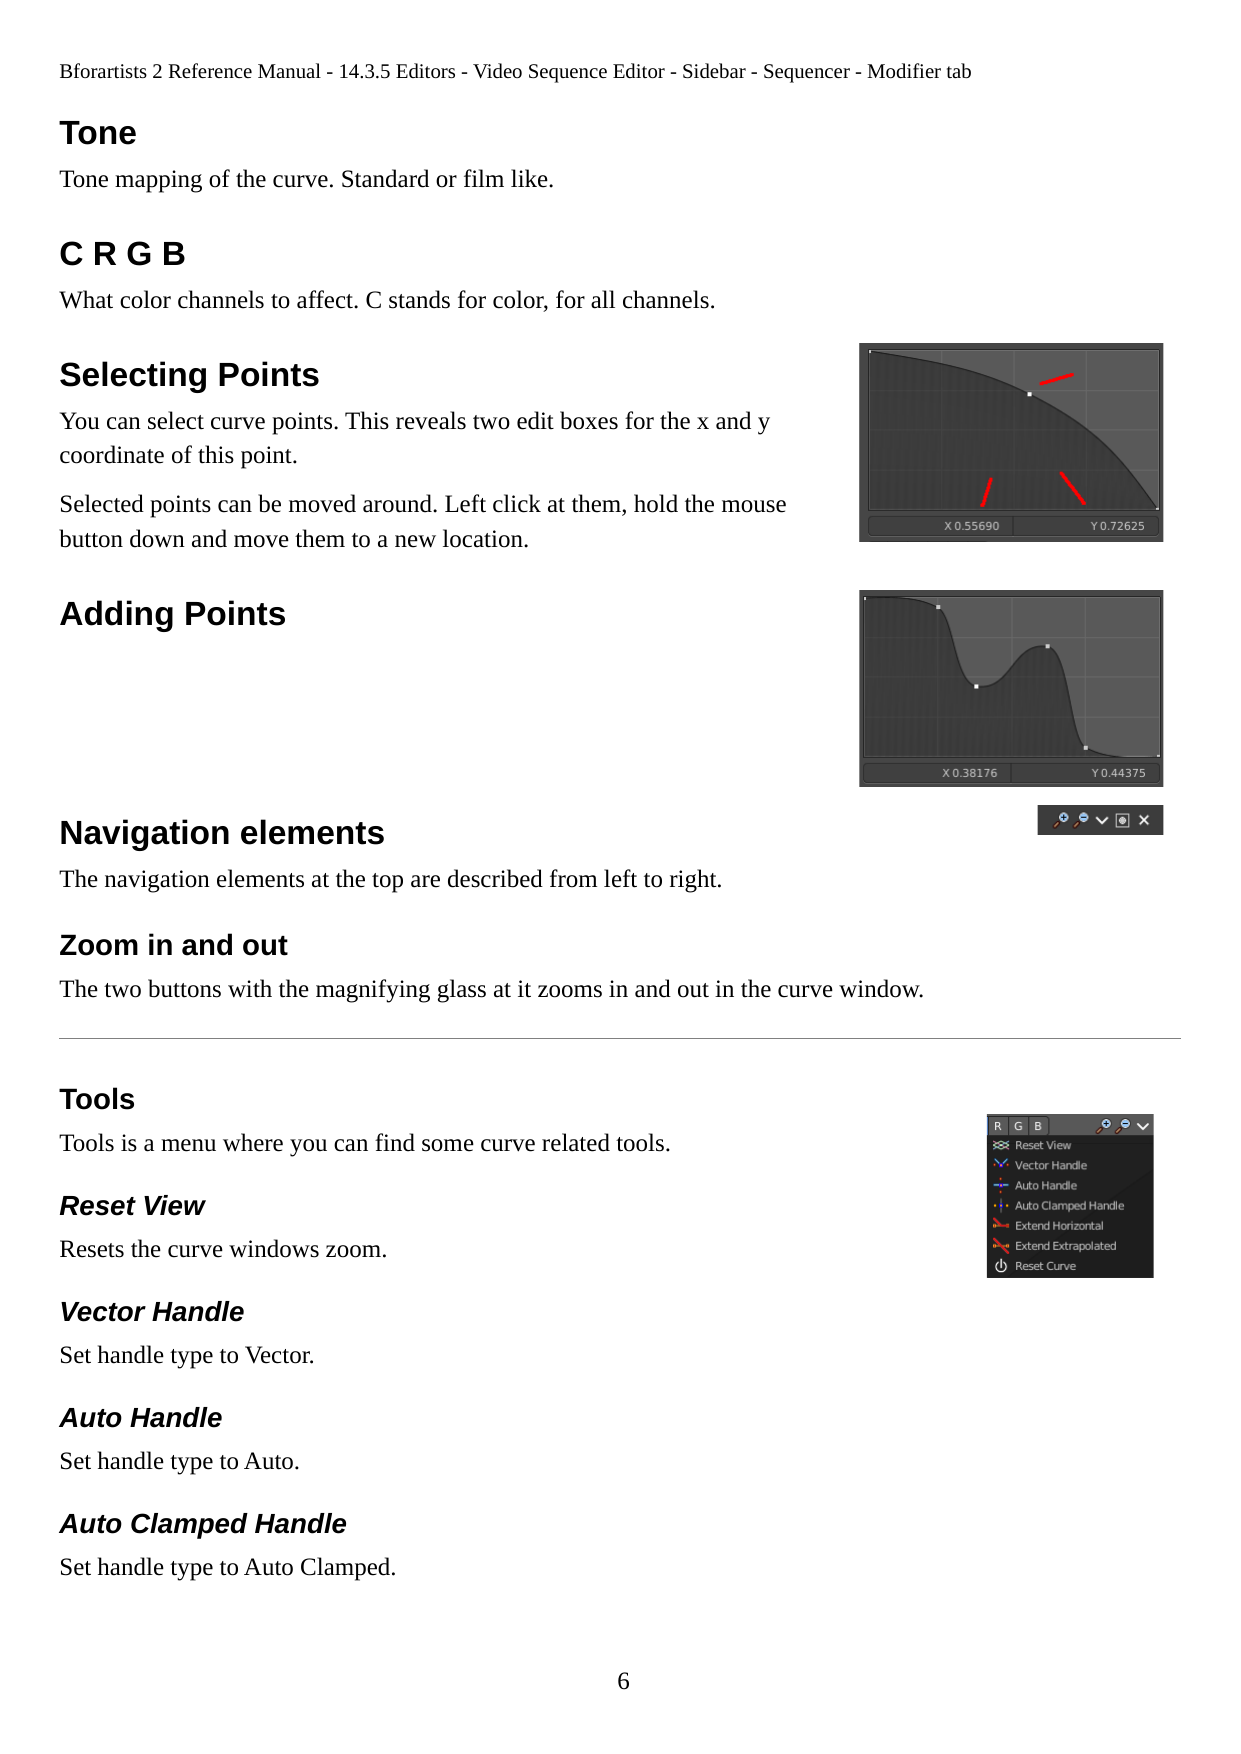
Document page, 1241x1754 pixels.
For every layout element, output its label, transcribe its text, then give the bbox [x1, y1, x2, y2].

text The two buttons with the magnifying glass at it zooms in and out in the curve window. [59, 974, 1181, 1003]
subtitle [1154, 1189, 1181, 1221]
picture [1037, 805, 1164, 835]
picture [859, 343, 1164, 542]
text Tone mapping of the curve. Standard or film like. [59, 164, 1181, 192]
text Set handle type to Auto Clamped. [59, 1552, 1181, 1581]
subtitle Vector Handle [59, 1296, 1181, 1327]
text You can select curve points. This reveals two edit boxes for the x and y coordinate of this point. [59, 406, 859, 469]
subtitle Reset View [59, 1189, 986, 1221]
text Selected points can be moved around. Left click at them, hold the mouse button down and move them to a new location. [59, 489, 1181, 553]
text The navigation elements at the top are described from left to right. [59, 864, 1181, 893]
subtitle Zoom in and out [59, 928, 1181, 961]
picture [859, 590, 1164, 787]
subtitle Adding Points [59, 594, 859, 632]
subtitle Auto Clamped Handle [59, 1507, 1181, 1539]
subtitle [1164, 594, 1181, 632]
subtitle Tone [59, 113, 1181, 151]
text Set handle type to Vector. [59, 1340, 1181, 1369]
picture [986, 1114, 1154, 1278]
text Tools is a menu where you can find some curve related tools. [59, 1128, 986, 1157]
subtitle Auto Handle [59, 1401, 1181, 1433]
text What color channels to affect. C stands for color, for all channels. [59, 285, 1181, 313]
subtitle C R G B [59, 234, 1181, 272]
subtitle [1164, 355, 1181, 393]
subtitle Selecting Points [59, 355, 859, 393]
text [1154, 1234, 1181, 1263]
text Set handle type to Auto. [59, 1446, 1181, 1474]
text Resets the curve windows zoom. [59, 1234, 986, 1263]
subtitle Navigation elements [59, 813, 1181, 852]
subtitle Tools [59, 1082, 1181, 1116]
